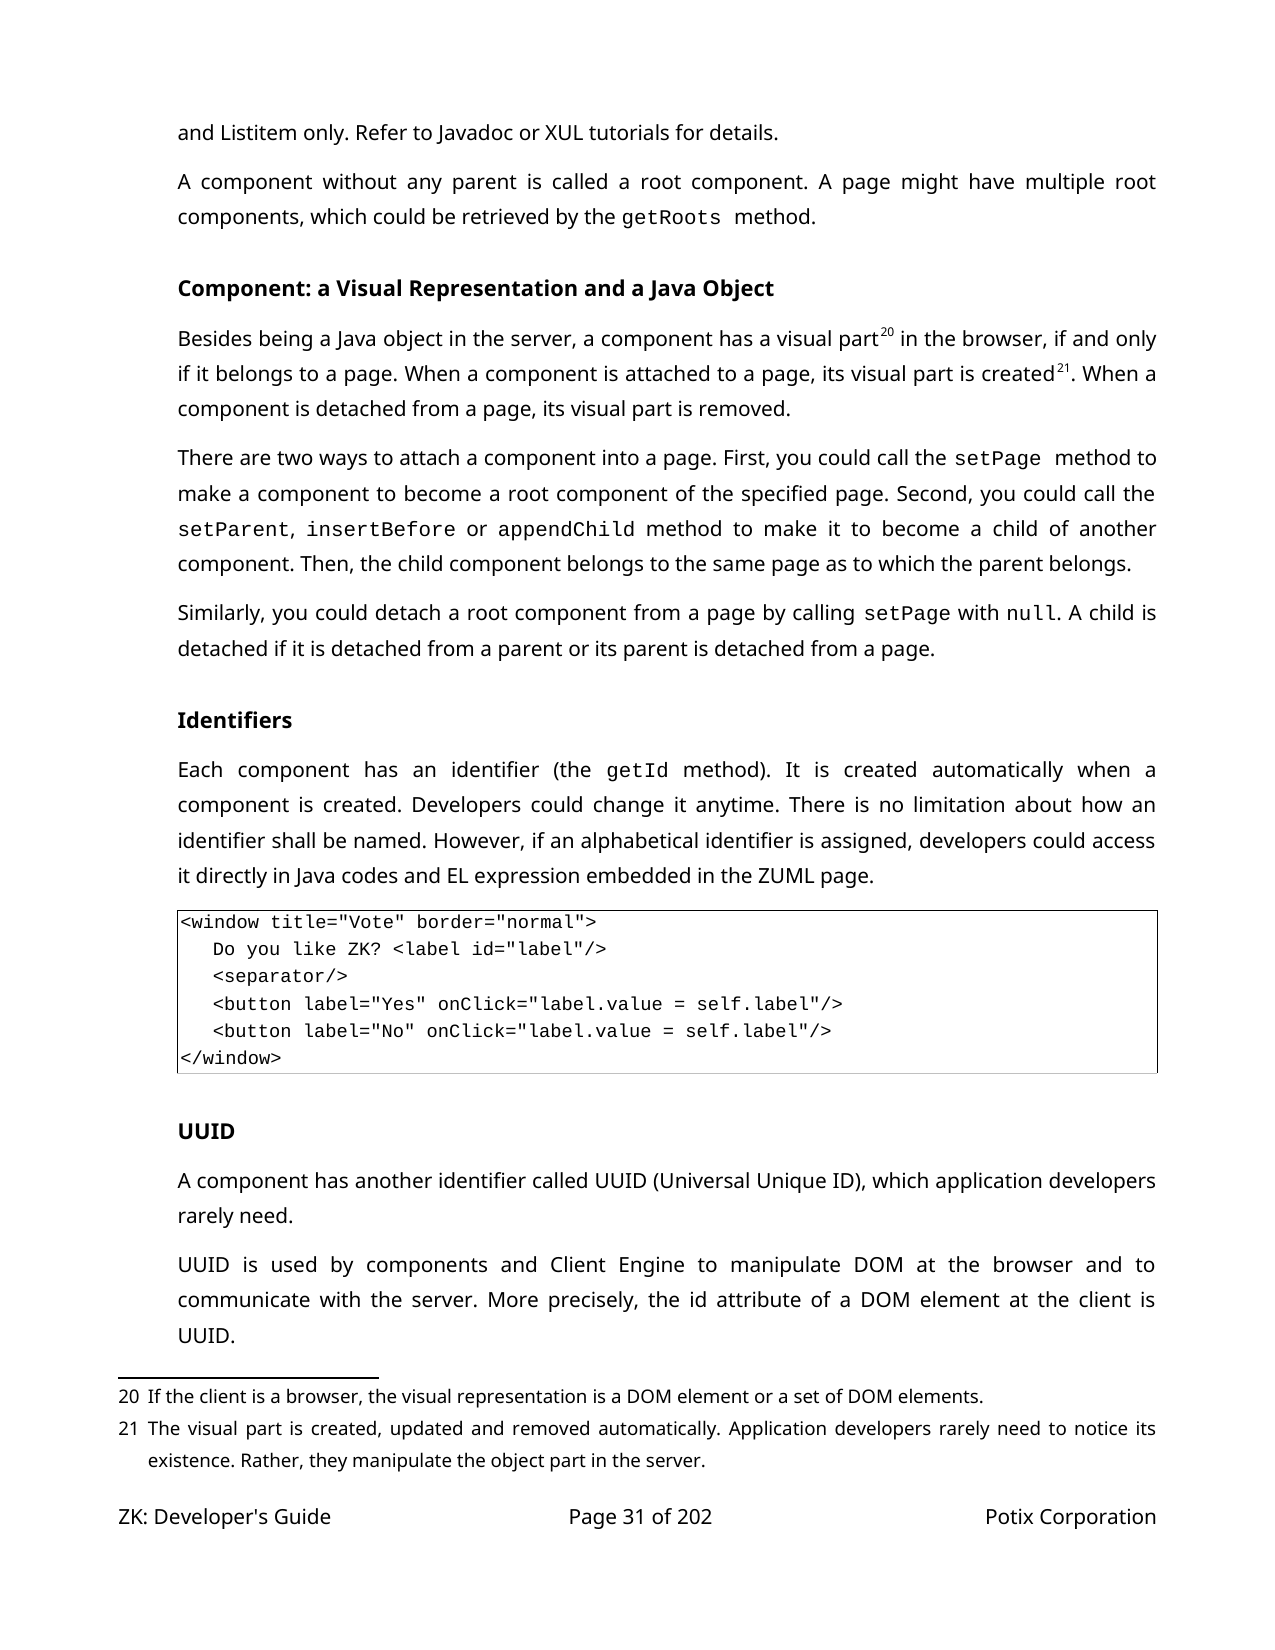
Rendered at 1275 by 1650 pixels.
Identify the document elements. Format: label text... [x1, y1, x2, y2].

text The visual part is created, updated and removed automatically. Application developers rarely need to notice its existence. Rather, they manipulate the object part in the server. [118, 1416, 1157, 1473]
text If the client is a browser, the visual representation is a DOM element or a set of DOM elements. [118, 1384, 1157, 1409]
subtitle UUID [177, 1116, 1157, 1146]
text <button label="No" onClick="label.value = self.label"/> [178, 1019, 1157, 1043]
text and Listitem only. Refer to Javadoc or XUL tutorials for details. [177, 118, 1157, 146]
subtitle Component: a Visual Representation and a Java Object [177, 273, 1157, 303]
text A component without any parent is called a root component. A page might have multiple root components, which could be retrieved by the getRoots method. [177, 167, 1157, 231]
text Besides being a Java object in the server, a component has a visual part in the browser, if and only if it belongs to a page. When a component is attached to a page, its visual part is created. When a component is detached from a page, its visual part is removed. [177, 324, 1157, 422]
text Each component has an identifier (the getId method). It is created automatically when a component is created. Developers could change it anytime. There is no limitation about how an identifier shall be named. However, if an alphabetical identifier is assigned, developers could access it directly in Java codes and EL expression embedded in the ZUML page. [177, 755, 1157, 889]
text A component has another identifier called UUID (Universal Unique ID), which application developers rarely need. [177, 1166, 1157, 1230]
subtitle Identifiers [177, 704, 1157, 734]
text <button label="Yes" onClick="label.value = self.label"/> [178, 991, 1157, 1016]
text Do you like ZK? <label id="label"/> [178, 937, 1157, 961]
text <separator/> [178, 964, 1157, 988]
text UUID is used by components and Client Engine to manipulate DOM at the browser and to communicate with the server. More precisely, the id attribute of a DOM element at the client is UUID. [177, 1250, 1157, 1349]
text </window> [178, 1046, 1157, 1073]
text <window title="Vote" border="normal"> [178, 911, 1157, 934]
text There are two ways to attach a component into a page. First, you could call the setPage method to make a component to become a root component of the specified page. Second, you could call the setParent, insertBefore or appendChild method to make it to become a child of another component. Then, the child component belongs to the same page as to which the parent belongs. [177, 443, 1157, 578]
text Similarly, you could detach a root component from a page by calling setPage with null. A child is detached if it is detached from a parent or its parent is detached from a page. [177, 598, 1157, 662]
